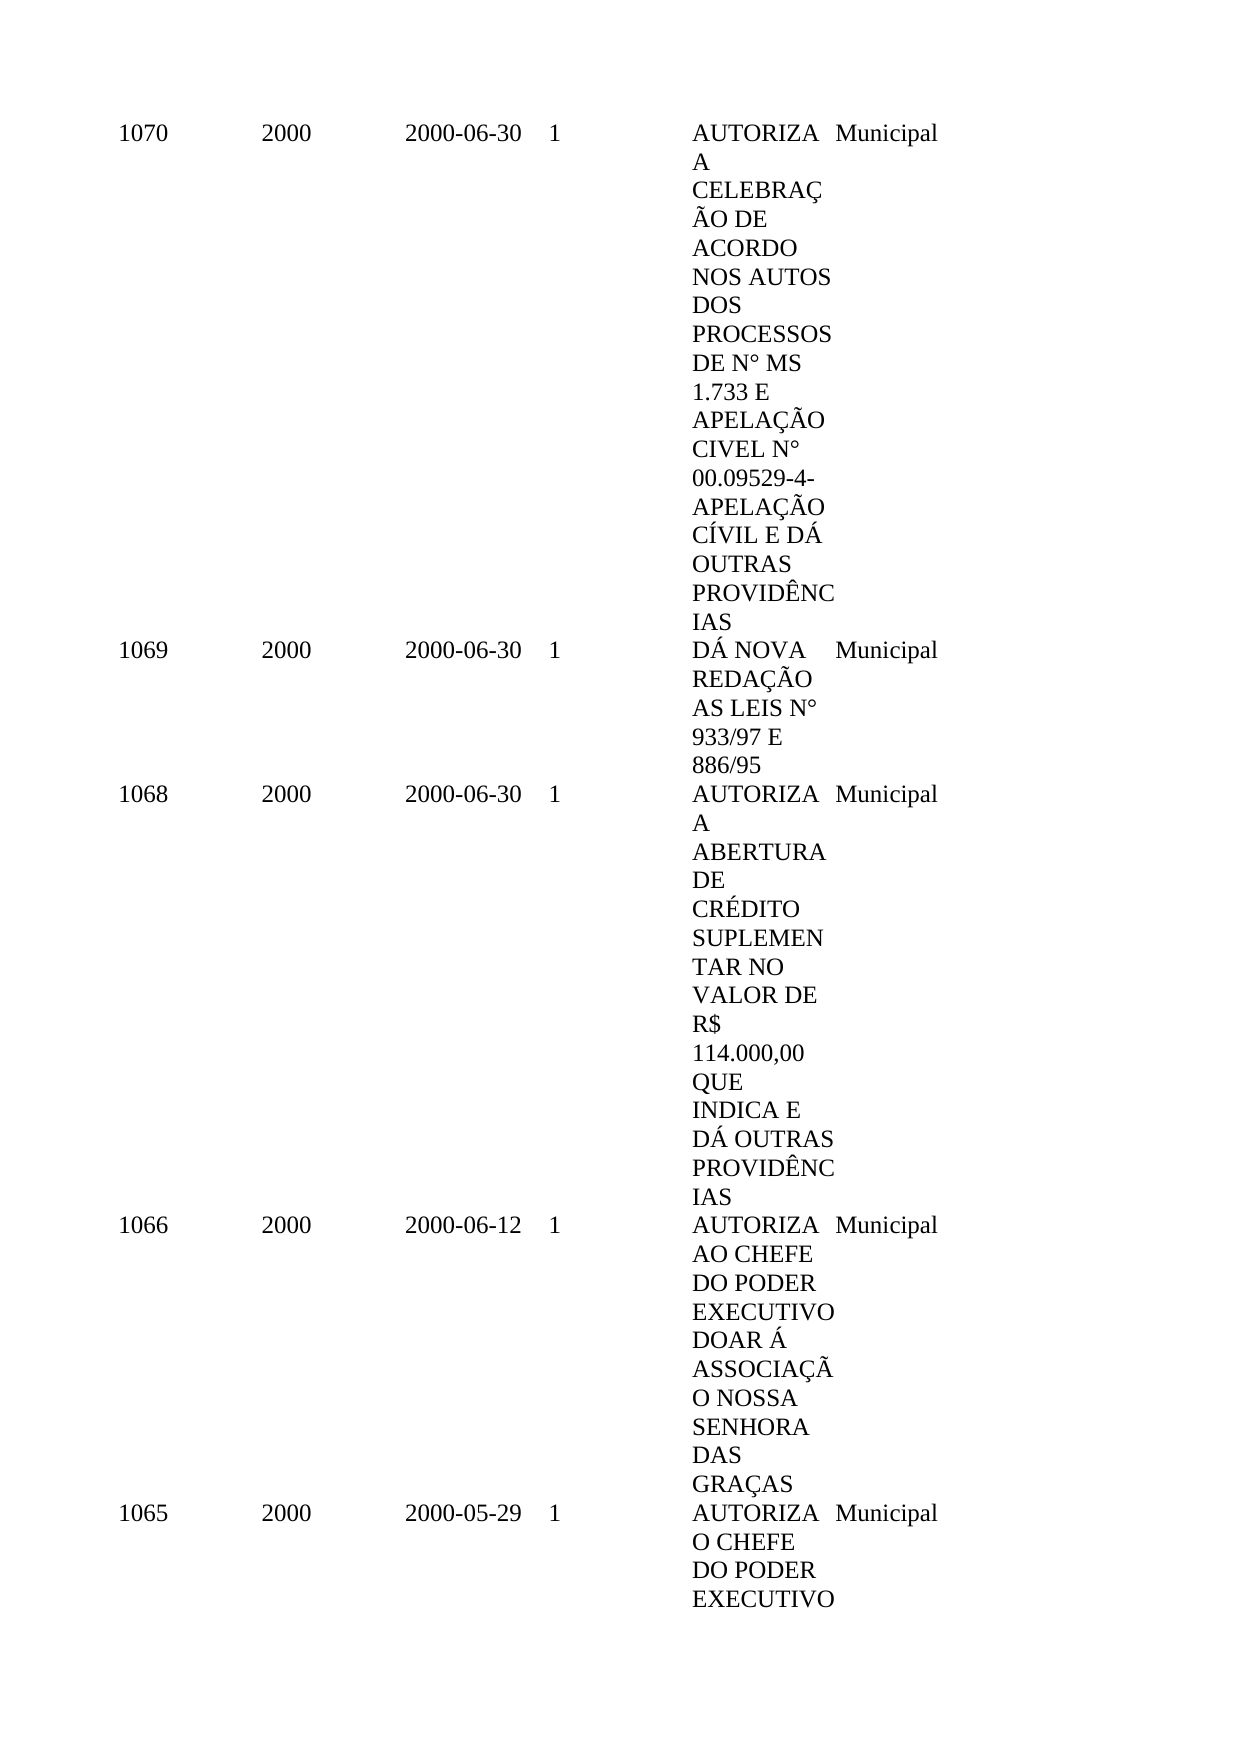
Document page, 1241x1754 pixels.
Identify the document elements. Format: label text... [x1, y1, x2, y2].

table_cell [979, 779, 1122, 1211]
table_cell [979, 118, 1122, 636]
table_cell 1065 [118, 1498, 261, 1613]
table_cell 2000-05-29 [405, 1498, 548, 1613]
table_cell 1 [548, 779, 692, 1211]
table_cell Municipal [835, 118, 979, 636]
table_cell 2000-06-30 [405, 118, 548, 636]
table_cell 2000-06-30 [405, 779, 548, 1211]
table_cell Municipal [835, 636, 979, 779]
table_cell 2000 [261, 1498, 405, 1613]
table_cell 2000 [261, 779, 405, 1211]
table_cell 2000 [261, 1211, 405, 1498]
table_cell 1 [548, 636, 692, 779]
table_cell 1068 [118, 779, 261, 1211]
table_cell [979, 1211, 1122, 1498]
table_cell 1 [548, 118, 692, 636]
table_cell [979, 636, 1122, 779]
table_cell 2000-06-30 [405, 636, 548, 779]
table_cell 2000-06-12 [405, 1211, 548, 1498]
table_cell AUTORIZA O CHEFE DO PODER EXECUTIVO [692, 1498, 835, 1613]
table_cell 1070 [118, 118, 261, 636]
table_cell DÁ NOVA REDAÇÃO AS LEIS N° 933/97 E 886/95 [692, 636, 835, 779]
table_cell Municipal [835, 1211, 979, 1498]
table_cell [979, 1498, 1122, 1613]
table_cell 1066 [118, 1211, 261, 1498]
table_cell Municipal [835, 779, 979, 1211]
table_cell 2000 [261, 118, 405, 636]
table_cell 1 [548, 1498, 692, 1613]
table_cell 1 [548, 1211, 692, 1498]
table_cell 1069 [118, 636, 261, 779]
table_cell Municipal [835, 1498, 979, 1613]
table_cell AUTORIZA AO CHEFE DO PODER EXECUTIVO DOAR Á ASSOCIAÇÃO NOSSA SENHORA DAS GRAÇAS [692, 1211, 835, 1498]
table_cell AUTORIZA A ABERTURA DE CRÉDITO SUPLEMENTAR NO VALOR DE R$ 114.000,00 QUE INDICA E DÁ OUTRAS PROVIDÊNCIAS [692, 779, 835, 1211]
table_cell 2000 [261, 636, 405, 779]
table_cell AUTORIZA A CELEBRAÇÃO DE ACORDO NOS AUTOS DOS PROCESSOS DE N° MS 1.733 E APELAÇÃO CIVEL N° 00.09529-4- APELAÇÃO CÍVIL E DÁ OUTRAS PROVIDÊNCIAS [692, 118, 835, 636]
